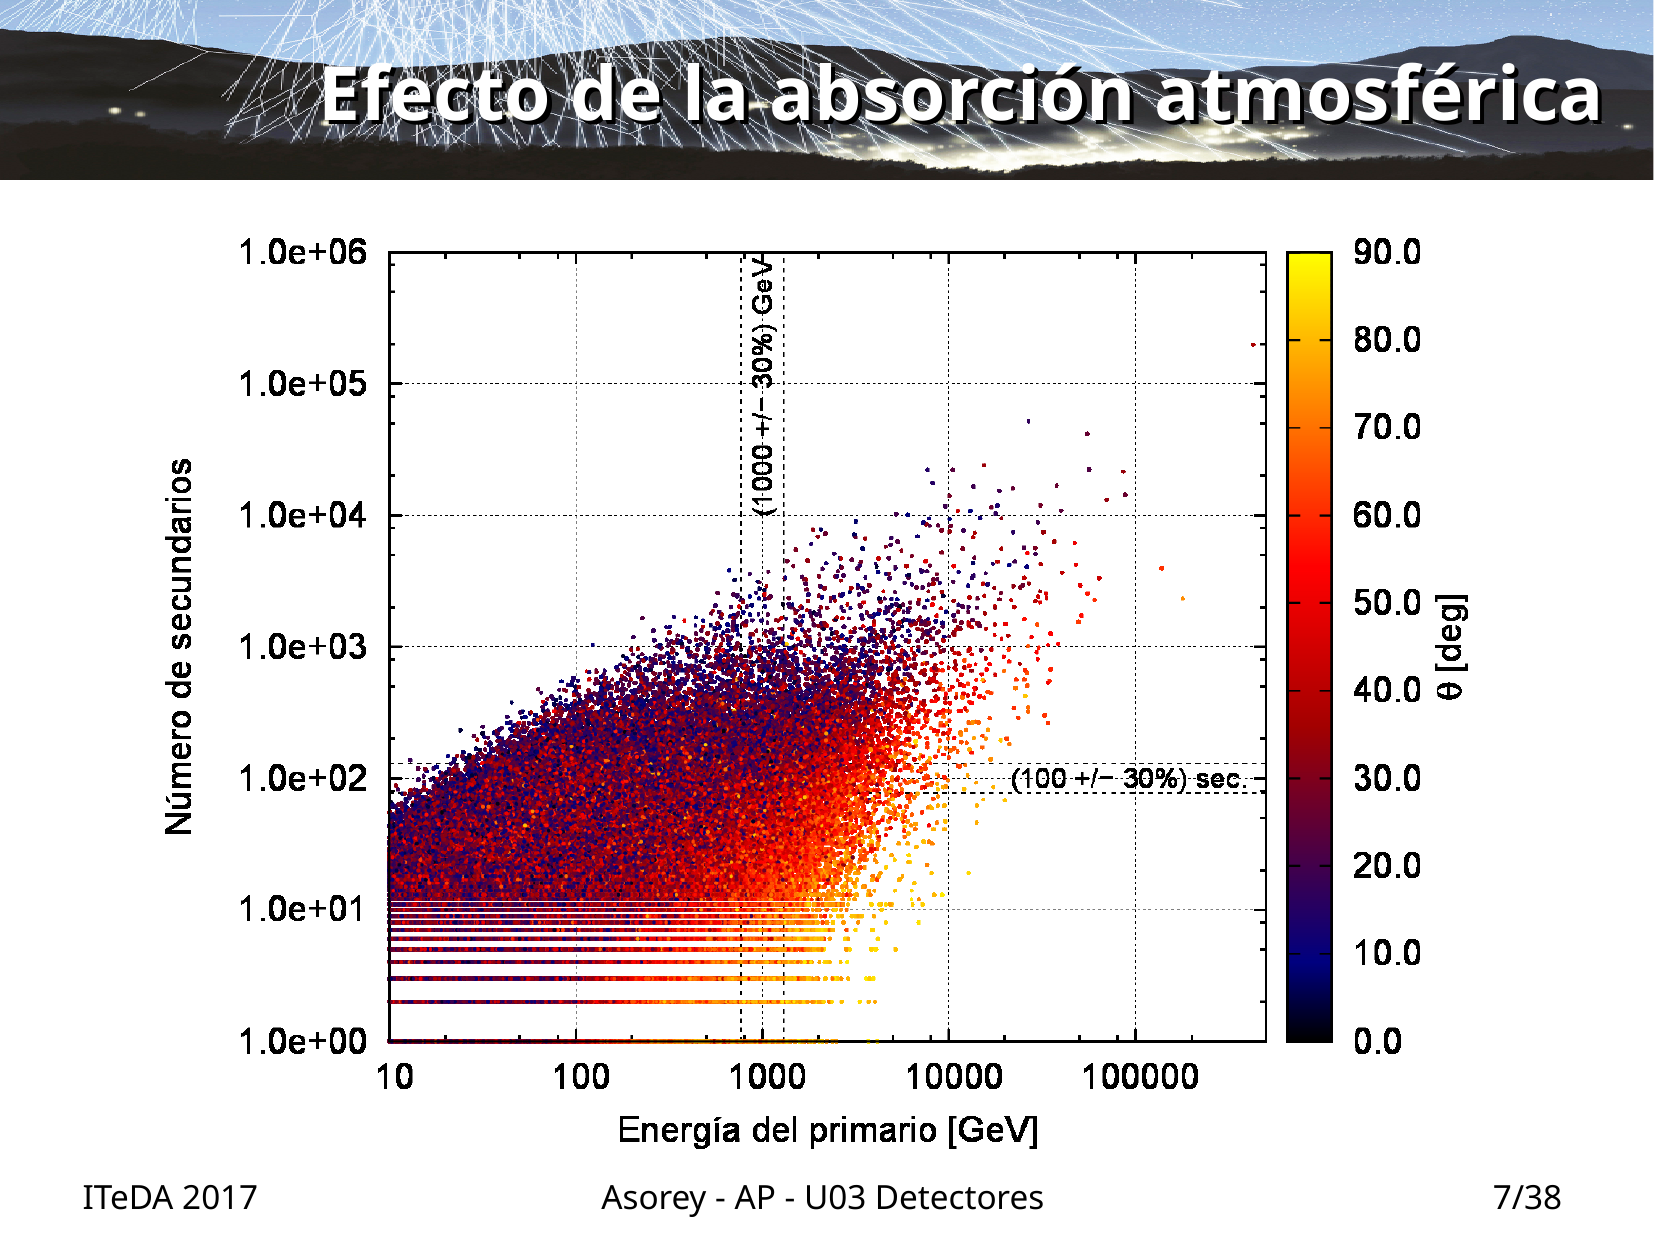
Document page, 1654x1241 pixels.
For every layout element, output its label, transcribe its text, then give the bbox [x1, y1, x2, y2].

picture [150, 209, 1501, 1156]
title Efecto de la absorción atmosférica [45, 15, 1606, 166]
picture [0, 0, 1654, 180]
